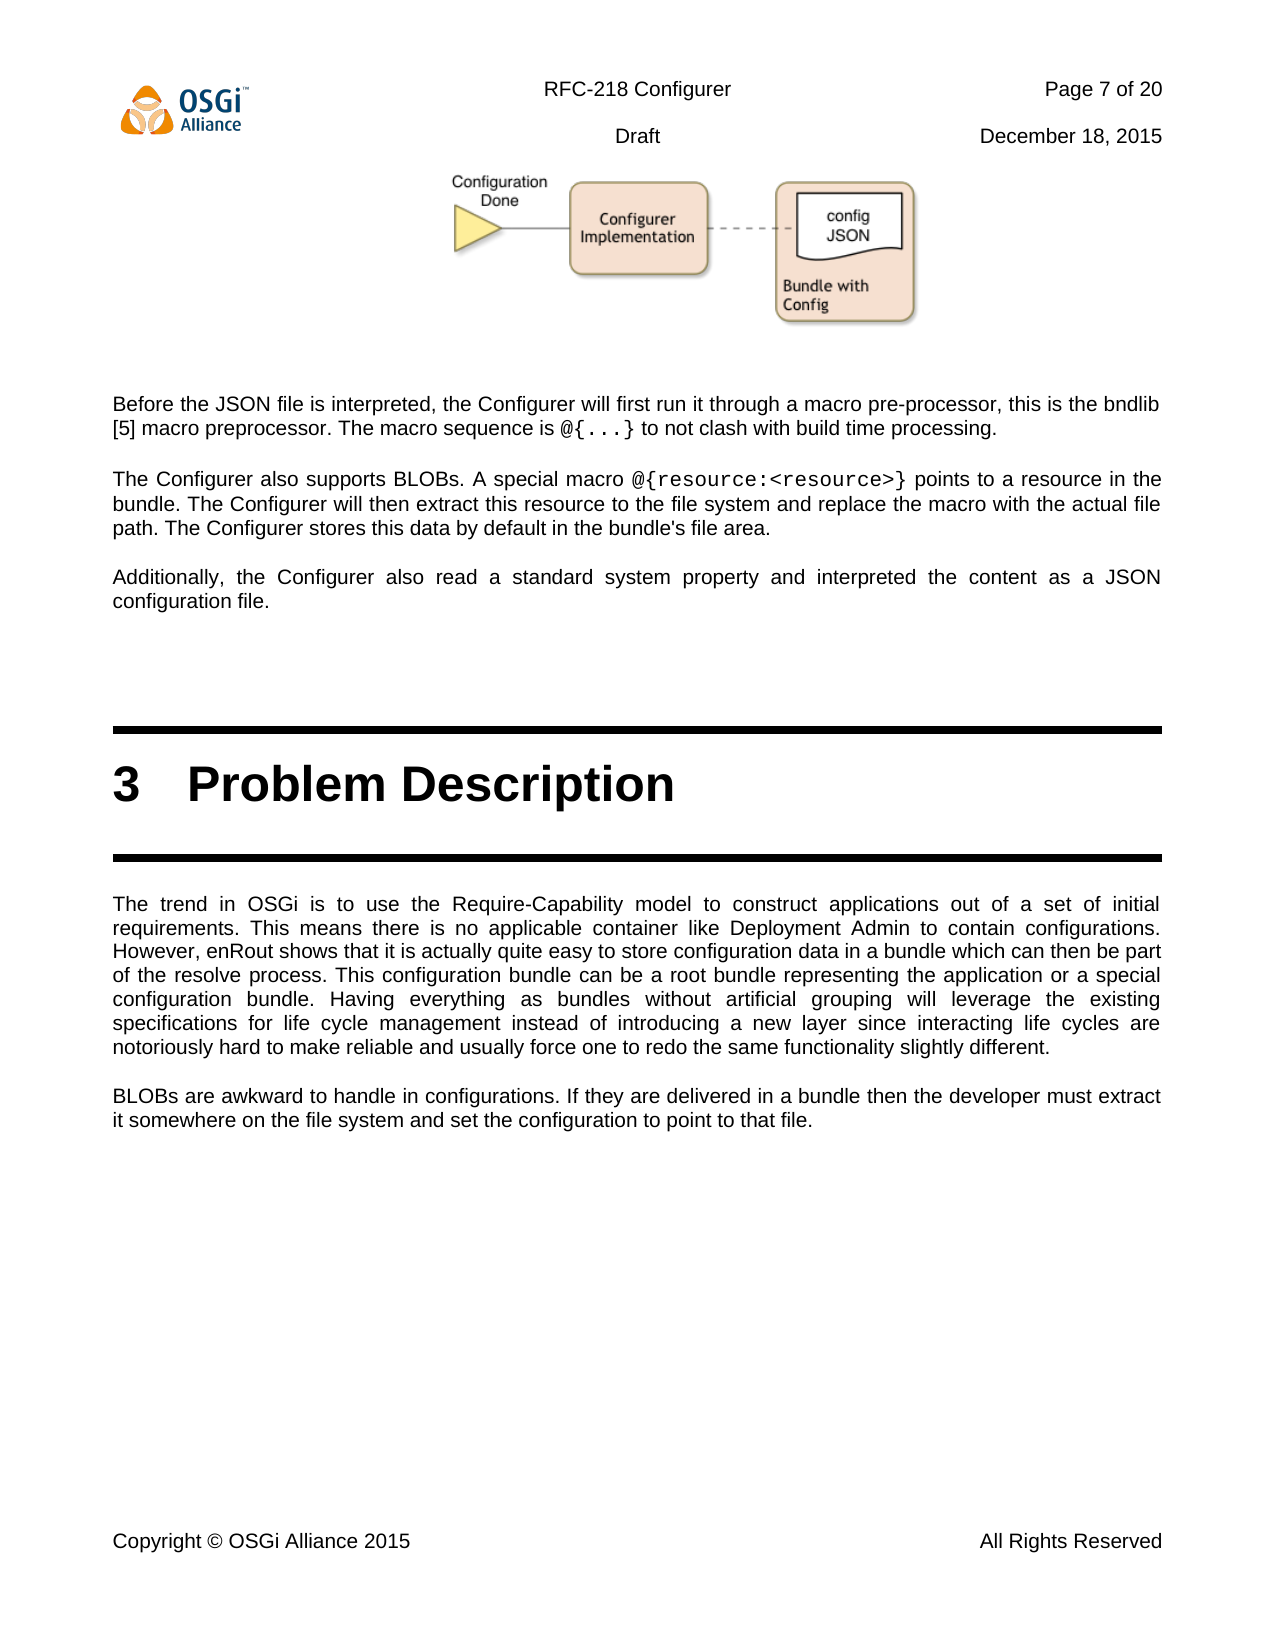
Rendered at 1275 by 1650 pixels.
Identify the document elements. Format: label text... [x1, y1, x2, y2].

text Before the JSON file is interpreted, the Configurer will first run it through a macro pre-processor, this is the bndlib [5]. macro preprocessor. The macro sequence is @{...} to not clash with build time processing. [112, 392, 1162, 441]
text Additionally, the Configurer also read a standard system property and interpreted the content as a JSON configuration file. [112, 565, 1162, 613]
picture [225, 158, 1050, 343]
text The trend in OSGi is to use the Require-Capability model to construct applications out of a set of initial requirements. This means there is no applicable container like Deployment Admin to contain configurations. However, enRout shows that it is actually quite easy to store configuration data in a bundle which can then be part of the resolve process. This configuration bundle can be a root bundle representing the application or a special configuration bundle. Having everything as bundles without artificial grouping will leverage the existing specifications for life cycle management instead of introducing a new layer since interacting life cycles are notoriously hard to make reliable and usually force one to redo the same functionality slightly different. [112, 891, 1162, 1059]
text BLOBs are awkward to handle in configurations. If they are delivered in a bundle then the developer must extract it somewhere on the file system and set the configuration to point to that file. [112, 1084, 1162, 1132]
picture [113, 78, 257, 142]
text The Configurer also supports BLOBs. A special macro @{resource:<resource>} points to a resource in the bundle. The Configurer will then extract this resource to the file system and replace the macro with the actual file path. The Configurer stores this data by default in the bundle's file area. [112, 466, 1162, 540]
subtitle Problem Description [112, 727, 1162, 862]
